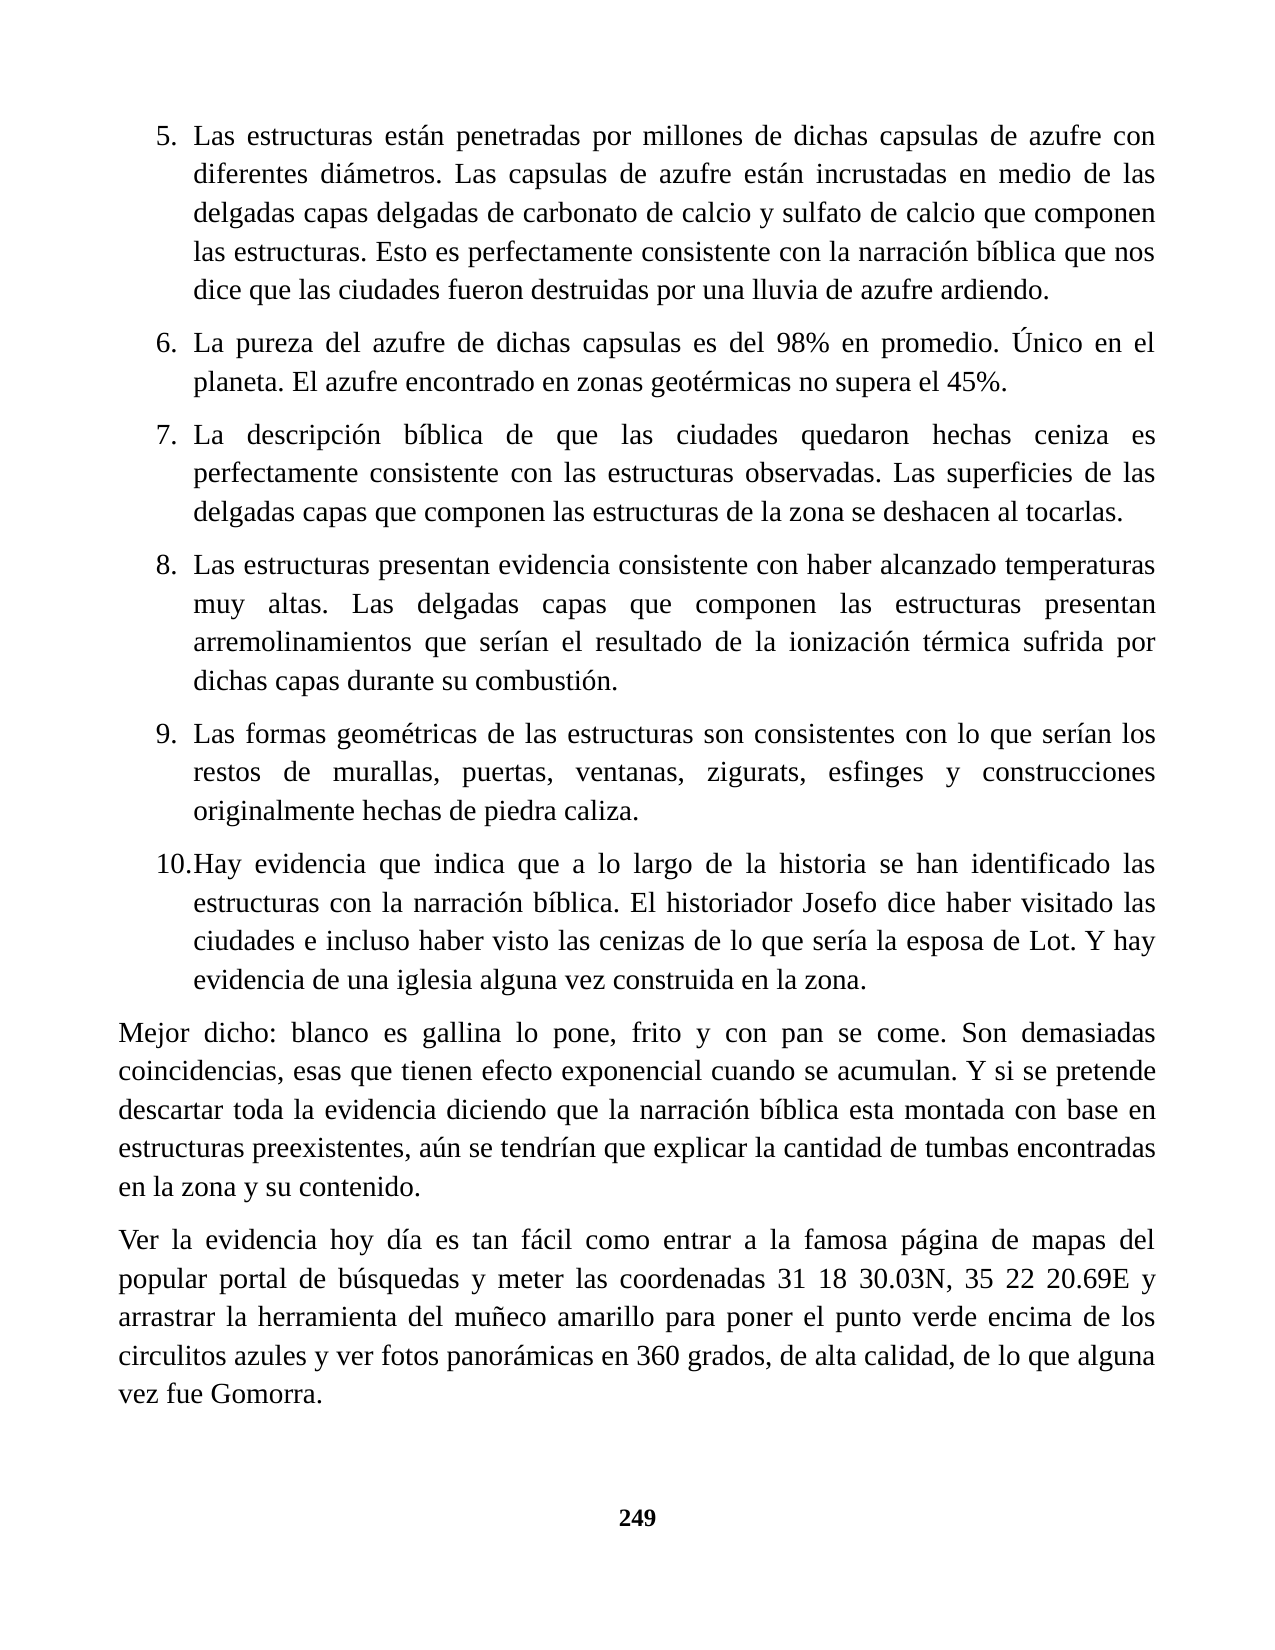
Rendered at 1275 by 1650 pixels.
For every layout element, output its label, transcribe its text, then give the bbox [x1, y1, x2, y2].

list La descripción bíblica de que las ciudades quedaron hechas ceniza es perfectamente consistente con las estructuras observadas. Las superficies de las delgadas capas que componen las estructuras de la zona se deshacen al tocarlas. [156, 417, 1157, 528]
list Las estructuras están penetradas por millones de dichas capsulas de azufre con diferentes diámetros. Las capsulas de azufre están incrustadas en medio de las delgadas capas delgadas de carbonato de calcio y sulfato de calcio que componen las estructuras. Esto es perfectamente consistente con la narración bíblica que nos dice que las ciudades fueron destruidas por una lluvia de azufre ardiendo. [156, 118, 1157, 306]
text Mejor dicho: blanco es gallina lo pone, frito y con pan se come. Son demasiadas coincidencias, esas que tienen efecto exponencial cuando se acumulan. Y si se pretende descartar toda la evidencia diciendo que la narración bíblica esta montada con base en estructuras preexistentes, aún se tendrían que explicar la cantidad de tumbas encontradas en la zona y su contenido. [118, 1015, 1157, 1203]
list Las formas geométricas de las estructuras son consistentes con lo que serían los restos de murallas, puertas, ventanas, zigurats, esfinges y construcciones originalmente hechas de piedra caliza. [156, 716, 1157, 827]
list Hay evidencia que indica que a lo largo de la historia se han identificado las estructuras con la narración bíblica. El historiador Josefo dice haber visitado las ciudades e incluso haber visto las cenizas de lo que sería la esposa de Lot. Y hay evidencia de una iglesia alguna vez construida en la zona. [156, 846, 1157, 995]
text Ver la evidencia hoy día es tan fácil como entrar a la famosa página de mapas del popular portal de búsquedas y meter las coordenadas 31 18 30.03N, 35 22 20.69E y arrastrar la herramienta del muñeco amarillo para poner el punto verde encima de los circulitos azules y ver fotos panorámicas en 360 grados, de alta calidad, de lo que alguna vez fue Gomorra. [118, 1222, 1157, 1410]
list Las estructuras presentan evidencia consistente con haber alcanzado temperaturas muy altas. Las delgadas capas que componen las estructuras presentan arremolinamientos que serían el resultado de la ionización térmica sufrida por dichas capas durante su combustión. [156, 547, 1157, 696]
list La pureza del azufre de dichas capsulas es del 98% en promedio. Único en el planeta. El azufre encontrado en zonas geotérmicas no supera el 45%. [156, 325, 1157, 397]
